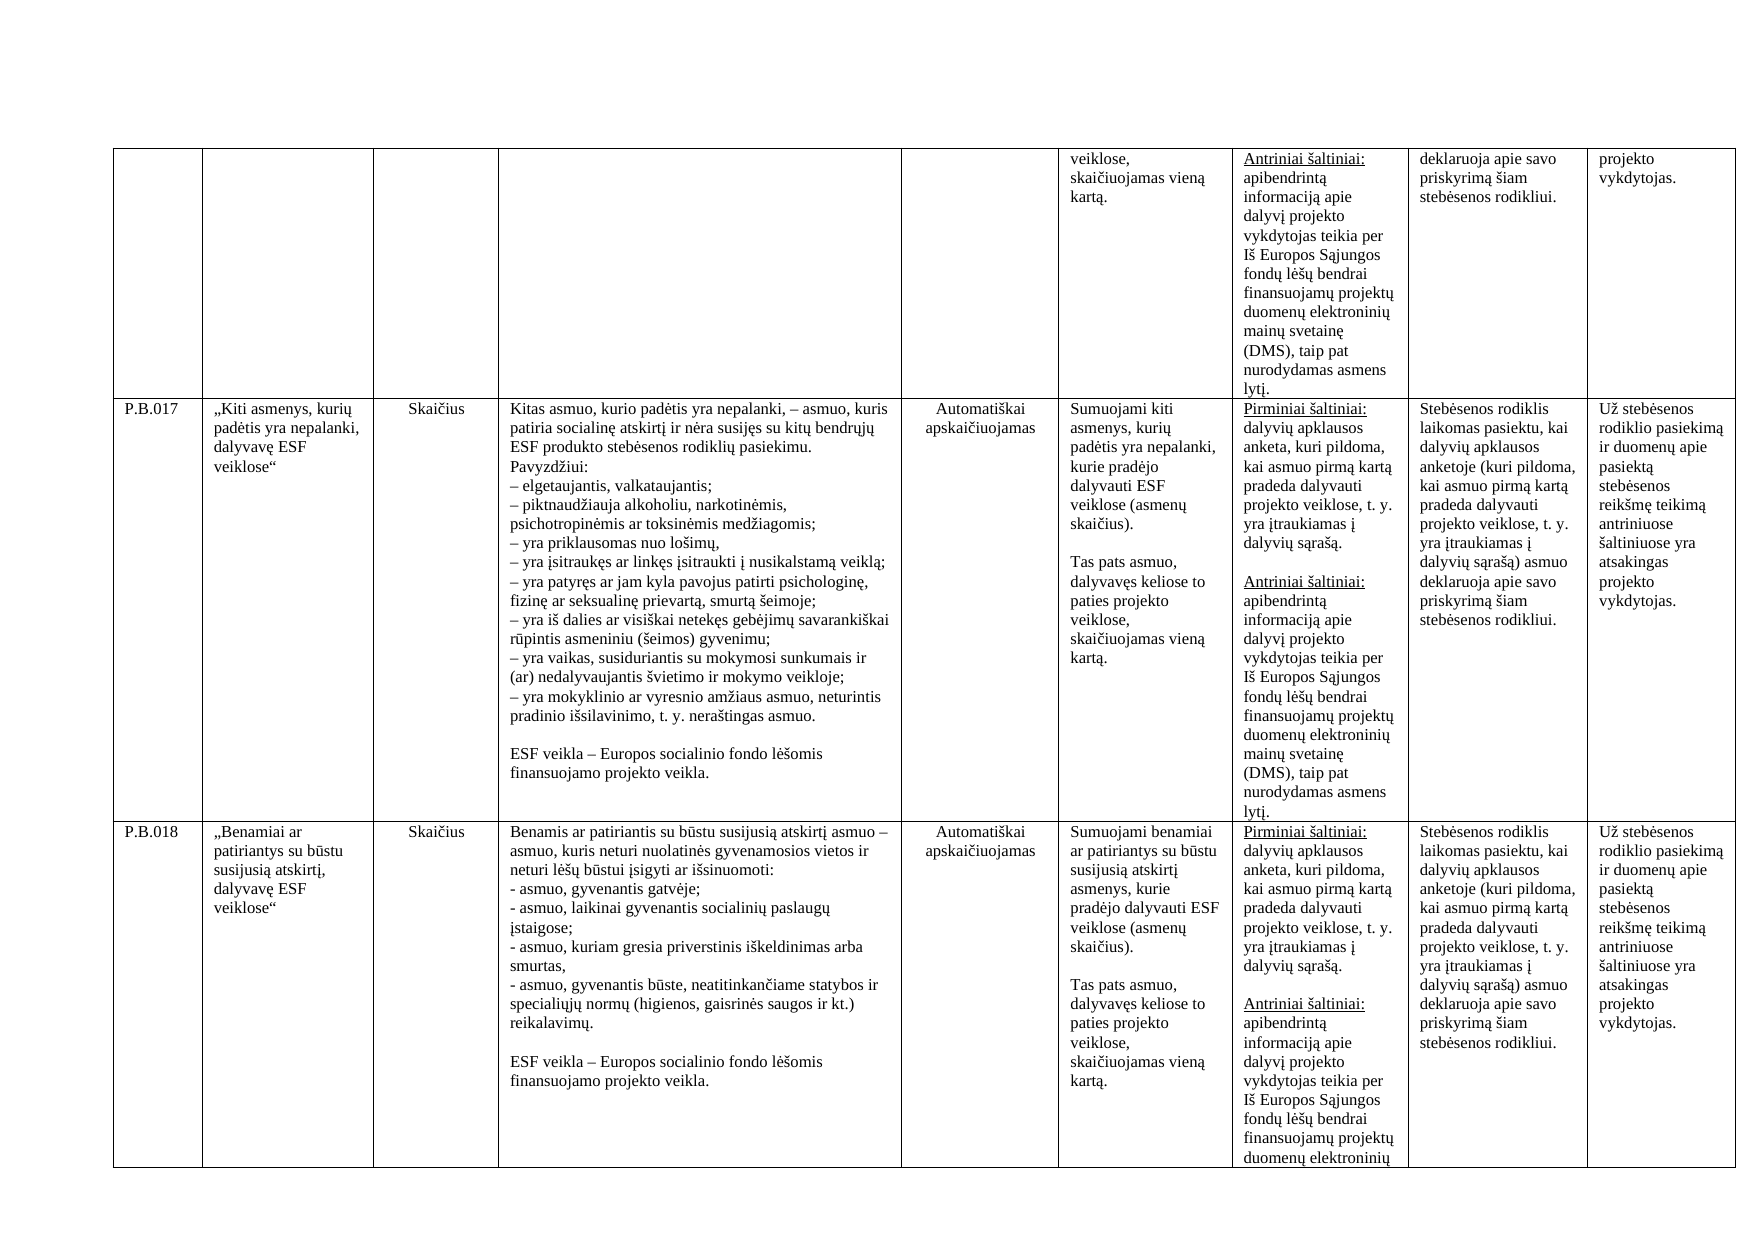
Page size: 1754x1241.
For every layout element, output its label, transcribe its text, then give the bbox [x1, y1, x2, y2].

table_cell Skaičius [374, 399, 498, 821]
table_cell projekto vykdytojas. [1588, 149, 1735, 398]
table_cell Pirminiai šaltiniai: dalyvių apklausos anketa, kuri pildoma, kai asmuo pirmą kartą pradeda dalyvauti projekto veiklose, t. y. yra įtraukiamas į dalyvių sąrašą. Antriniai šaltiniai: apibendrintą informaciją apie dalyvį projekto vykdytojas teikia per Iš Europos Sąjungos fondų lėšų bendrai finansuojamų projektų duomenų elektroninių mainų svetainę (DMS), taip pat nurodydamas asmens lytį. [1233, 399, 1408, 821]
table_cell Automatiškai apskaičiuojamas [902, 399, 1058, 821]
table_cell [114, 149, 202, 398]
table_cell Antriniai šaltiniai: apibendrintą informaciją apie dalyvį projekto vykdytojas teikia per Iš Europos Sąjungos fondų lėšų bendrai finansuojamų projektų duomenų elektroninių mainų svetainę (DMS), taip pat nurodydamas asmens lytį. [1233, 149, 1408, 398]
table_cell Sumuojami benamiai ar patiriantys su būstu susijusią atskirtį asmenys, kurie pradėjo dalyvauti ESF veiklose (asmenų skaičius). Tas pats asmuo, dalyvavęs keliose to paties projekto veiklose, skaičiuojamas vieną kartą. [1059, 822, 1232, 1167]
table_cell veiklose, skaičiuojamas vieną kartą. [1059, 149, 1232, 398]
table_cell Stebėsenos rodiklis laikomas pasiektu, kai dalyvių apklausos anketoje (kuri pildoma, kai asmuo pirmą kartą pradeda dalyvauti projekto veiklose, t. y. yra įtraukiamas į dalyvių sąrašą) asmuo deklaruoja apie savo priskyrimą šiam stebėsenos rodikliui. [1409, 822, 1587, 1167]
table_cell Stebėsenos rodiklis laikomas pasiektu, kai dalyvių apklausos anketoje (kuri pildoma, kai asmuo pirmą kartą pradeda dalyvauti projekto veiklose, t. y. yra įtraukiamas į dalyvių sąrašą) asmuo deklaruoja apie savo priskyrimą šiam stebėsenos rodikliui. [1409, 399, 1587, 821]
table_cell [902, 149, 1058, 398]
table_cell Pirminiai šaltiniai: dalyvių apklausos anketa, kuri pildoma, kai asmuo pirmą kartą pradeda dalyvauti projekto veiklose, t. y. yra įtraukiamas į dalyvių sąrašą. Antriniai šaltiniai: apibendrintą informaciją apie dalyvį projekto vykdytojas teikia per Iš Europos Sąjungos fondų lėšų bendrai finansuojamų projektų duomenų elektroninių [1233, 822, 1408, 1167]
table_cell Už stebėsenos rodiklio pasiekimą ir duomenų apie pasiektą stebėsenos reikšmę teikimą antriniuose šaltiniuose yra atsakingas projekto vykdytojas. [1588, 822, 1735, 1167]
table_cell Kitas asmuo, kurio padėtis yra nepalanki, – asmuo, kuris patiria socialinę atskirtį ir nėra susijęs su kitų bendrųjų ESF produkto stebėsenos rodiklių pasiekimu. Pavyzdžiui: – elgetaujantis, valkataujantis; – piktnaudžiauja alkoholiu, narkotinėmis, psichotropinėmis ar toksinėmis medžiagomis; – yra priklausomas nuo lošimų, – yra įsitraukęs ar linkęs įsitraukti į nusikalstamą veiklą; – yra patyręs ar jam kyla pavojus patirti psichologinę, fizinę ar seksualinę prievartą, smurtą šeimoje; – yra iš dalies ar visiškai netekęs gebėjimų savarankiškai rūpintis asmeniniu (šeimos) gyvenimu; – yra vaikas, susiduriantis su mokymosi sunkumais ir (ar) nedalyvaujantis švietimo ir mokymo veikloje; – yra mokyklinio ar vyresnio amžiaus asmuo, neturintis pradinio išsilavinimo, t. y. neraštingas asmuo. ESF veikla – Europos socialinio fondo lėšomis finansuojamo projekto veikla. [499, 399, 901, 821]
table_cell „Benamiai ar patiriantys su būstu susijusią atskirtį, dalyvavę ESF veiklose“ [203, 822, 373, 1167]
table_cell Už stebėsenos rodiklio pasiekimą ir duomenų apie pasiektą stebėsenos reikšmę teikimą antriniuose šaltiniuose yra atsakingas projekto vykdytojas. [1588, 399, 1735, 821]
table_cell deklaruoja apie savo priskyrimą šiam stebėsenos rodikliui. [1409, 149, 1587, 398]
table_cell Sumuojami kiti asmenys, kurių padėtis yra nepalanki, kurie pradėjo dalyvauti ESF veiklose (asmenų skaičius). Tas pats asmuo, dalyvavęs keliose to paties projekto veiklose, skaičiuojamas vieną kartą. [1059, 399, 1232, 821]
table_cell Automatiškai apskaičiuojamas [902, 822, 1058, 1167]
table_cell [203, 149, 373, 398]
table_cell Benamis ar patiriantis su būstu susijusią atskirtį asmuo – asmuo, kuris neturi nuolatinės gyvenamosios vietos ir neturi lėšų būstui įsigyti ar išsinuomoti: - asmuo, gyvenantis gatvėje; - asmuo, laikinai gyvenantis socialinių paslaugų įstaigose; - asmuo, kuriam gresia priverstinis iškeldinimas arba smurtas, - asmuo, gyvenantis būste, neatitinkančiame statybos ir specialiųjų normų (higienos, gaisrinės saugos ir kt.) reikalavimų. ESF veikla – Europos socialinio fondo lėšomis finansuojamo projekto veikla. [499, 822, 901, 1167]
table_cell [499, 149, 901, 398]
table_cell [374, 149, 498, 398]
table_cell „Kiti asmenys, kurių padėtis yra nepalanki, dalyvavę ESF veiklose“ [203, 399, 373, 821]
table_cell Skaičius [374, 822, 498, 1167]
table_cell P.B.018 [114, 822, 202, 1167]
table_cell P.B.017 [114, 399, 202, 821]
